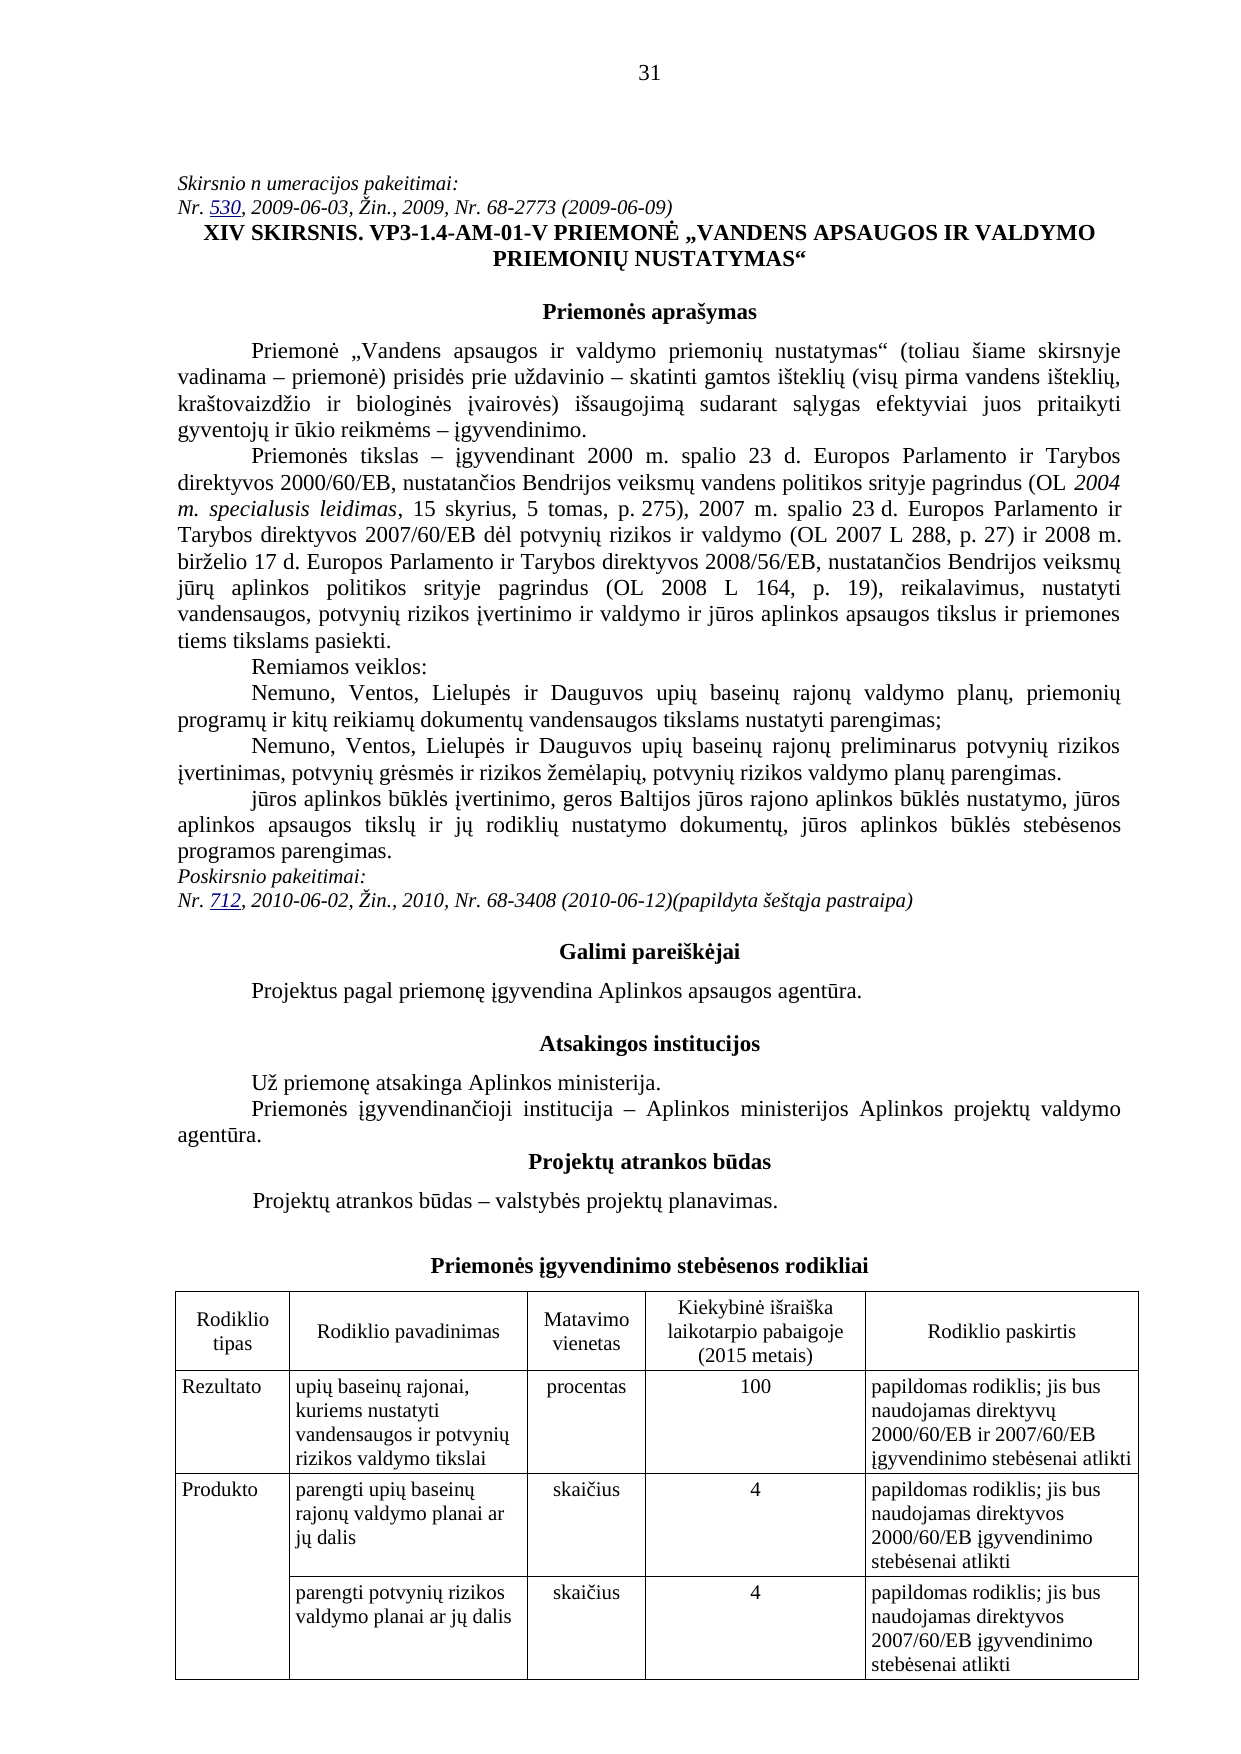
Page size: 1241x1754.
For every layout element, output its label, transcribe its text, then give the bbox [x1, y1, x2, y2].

table_cell skaičius [528, 1577, 645, 1679]
text Priemonės įgyvendinimo stebėsenos rodikliai [177, 1252, 1122, 1278]
text Remiamos veiklos: [177, 653, 1122, 679]
table_header Rodiklio tipas [176, 1292, 289, 1370]
table_cell parengti potvynių rizikos valdymo planai ar jų dalis [290, 1577, 527, 1679]
text Priemonė „Vandens apsaugos ir valdymo priemonių nustatymas“ (toliau šiame skirsnyje vadinama – priemonė) prisidės prie uždavinio – skatinti gamtos išteklių (visų pirma vandens išteklių, kraštovaizdžio ir biologinės įvairovės) išsaugojimą sudarant sąlygas efektyviai juos pritaikyti gyventojų ir ūkio reikmėms – įgyvendinimo. [177, 337, 1122, 442]
table_cell papildomas rodiklis; jis bus naudojamas direktyvų 2000/60/EB ir 2007/60/EB įgyvendinimo stebėsenai atlikti [866, 1371, 1138, 1473]
table_cell skaičius [528, 1474, 645, 1576]
table_cell Produkto [176, 1474, 289, 1679]
table_cell upių baseinų rajonai, kuriems nustatyti vandensaugos ir potvynių rizikos valdymo tikslai [290, 1371, 527, 1473]
text Priemonės aprašymas [177, 298, 1122, 324]
text jūros aplinkos būklės įvertinimo, geros Baltijos jūros rajono aplinkos būklės nustatymo, jūros aplinkos apsaugos tikslų ir jų rodiklių nustatymo dokumentų, jūros aplinkos būklės stebėsenos programos parengimas. [177, 785, 1122, 864]
text Už priemonę atsakinga Aplinkos ministerija. [177, 1069, 1122, 1095]
text Nr. 712, 2010-06-02, Žin., 2010, Nr. 68-3408 (2010-06-12)(papildyta šeštąja pastraipa) [177, 888, 1122, 912]
table_cell papildomas rodiklis; jis bus naudojamas direktyvos 2007/60/EB įgyvendinimo stebėsenai atlikti [866, 1577, 1138, 1679]
text Projektus pagal priemonę įgyvendina Aplinkos apsaugos agentūra. [177, 977, 1122, 1004]
text Nr. 530, 2009-06-03, Žin., 2009, Nr. 68-2773 (2009-06-09) [177, 195, 1122, 219]
table_cell parengti upių baseinų rajonų valdymo planai ar jų dalis [290, 1474, 527, 1576]
text Galimi pareiškėjai [177, 938, 1122, 965]
text Atsakingos institucijos [177, 1030, 1122, 1056]
table_cell procentas [528, 1371, 645, 1473]
text Nemuno, Ventos, Lielupės ir Dauguvos upių baseinų rajonų preliminarus potvynių rizikos įvertinimas, potvynių grėsmės ir rizikos žemėlapių, potvynių rizikos valdymo planų parengimas. [177, 732, 1122, 785]
text Nemuno, Ventos, Lielupės ir Dauguvos upių baseinų rajonų valdymo planų, priemonių programų ir kitų reikiamų dokumentų vandensaugos tikslams nustatyti parengimas; [177, 679, 1122, 732]
table_cell 100 [646, 1371, 865, 1473]
table_header Matavimo vienetas [528, 1292, 645, 1370]
text Priemonės įgyvendinančioji institucija – Aplinkos ministerijos Aplinkos projektų valdymo agentūra. [177, 1095, 1122, 1148]
table_cell papildomas rodiklis; jis bus naudojamas direktyvos 2000/60/EB įgyvendinimo stebėsenai atlikti [866, 1474, 1138, 1576]
table_cell 4 [646, 1474, 865, 1576]
text Projektų atrankos būdas – valstybės projektų planavimas. [177, 1187, 1122, 1213]
text Poskirsnio pakeitimai: [177, 864, 1122, 888]
table_cell 4 [646, 1577, 865, 1679]
text Priemonės tikslas – įgyvendinant 2000 m. spalio 23 d. Europos Parlamento ir Tarybos direktyvos 2000/60/EB, nustatančios Bendrijos veiksmų vandens politikos srityje pagrindus (OL 2004 m. specialusis leidimas, 15 skyrius, 5 tomas, p. 275), 2007 m. spalio 23 d. Europos Parlamento ir Tarybos direktyvos 2007/60/EB dėl potvynių rizikos ir valdymo (OL 2007 L 288, p. 27) ir 2008 m. birželio 17 d. Europos Parlamento ir Tarybos direktyvos 2008/56/EB, nustatančios Bendrijos veiksmų jūrų aplinkos politikos srityje pagrindus (OL 2008 L 164, p. 19), reikalavimus, nustatyti vandensaugos, potvynių rizikos įvertinimo ir valdymo ir jūros aplinkos apsaugos tikslus ir priemones tiems tikslams pasiekti. [177, 442, 1122, 653]
table_header Rodiklio pavadinimas [290, 1292, 527, 1370]
table_header Kiekybinė išraiška laikotarpio pabaigoje (2015 metais) [646, 1292, 865, 1370]
table_cell Rezultato [176, 1371, 289, 1473]
table_header Rodiklio paskirtis [866, 1292, 1138, 1370]
subtitle XIV sKIRSNIS. VP3-1.4-AM-01-V PRIEMONĖ „VANDENS APSAUGOS IR VALDYMO PRIEMONIŲ NUSTATYMAS“ [177, 219, 1122, 272]
text Projektų atrankos būdas [177, 1148, 1122, 1174]
text Skirsnio n umeracijos pakeitimai: [177, 171, 1122, 195]
